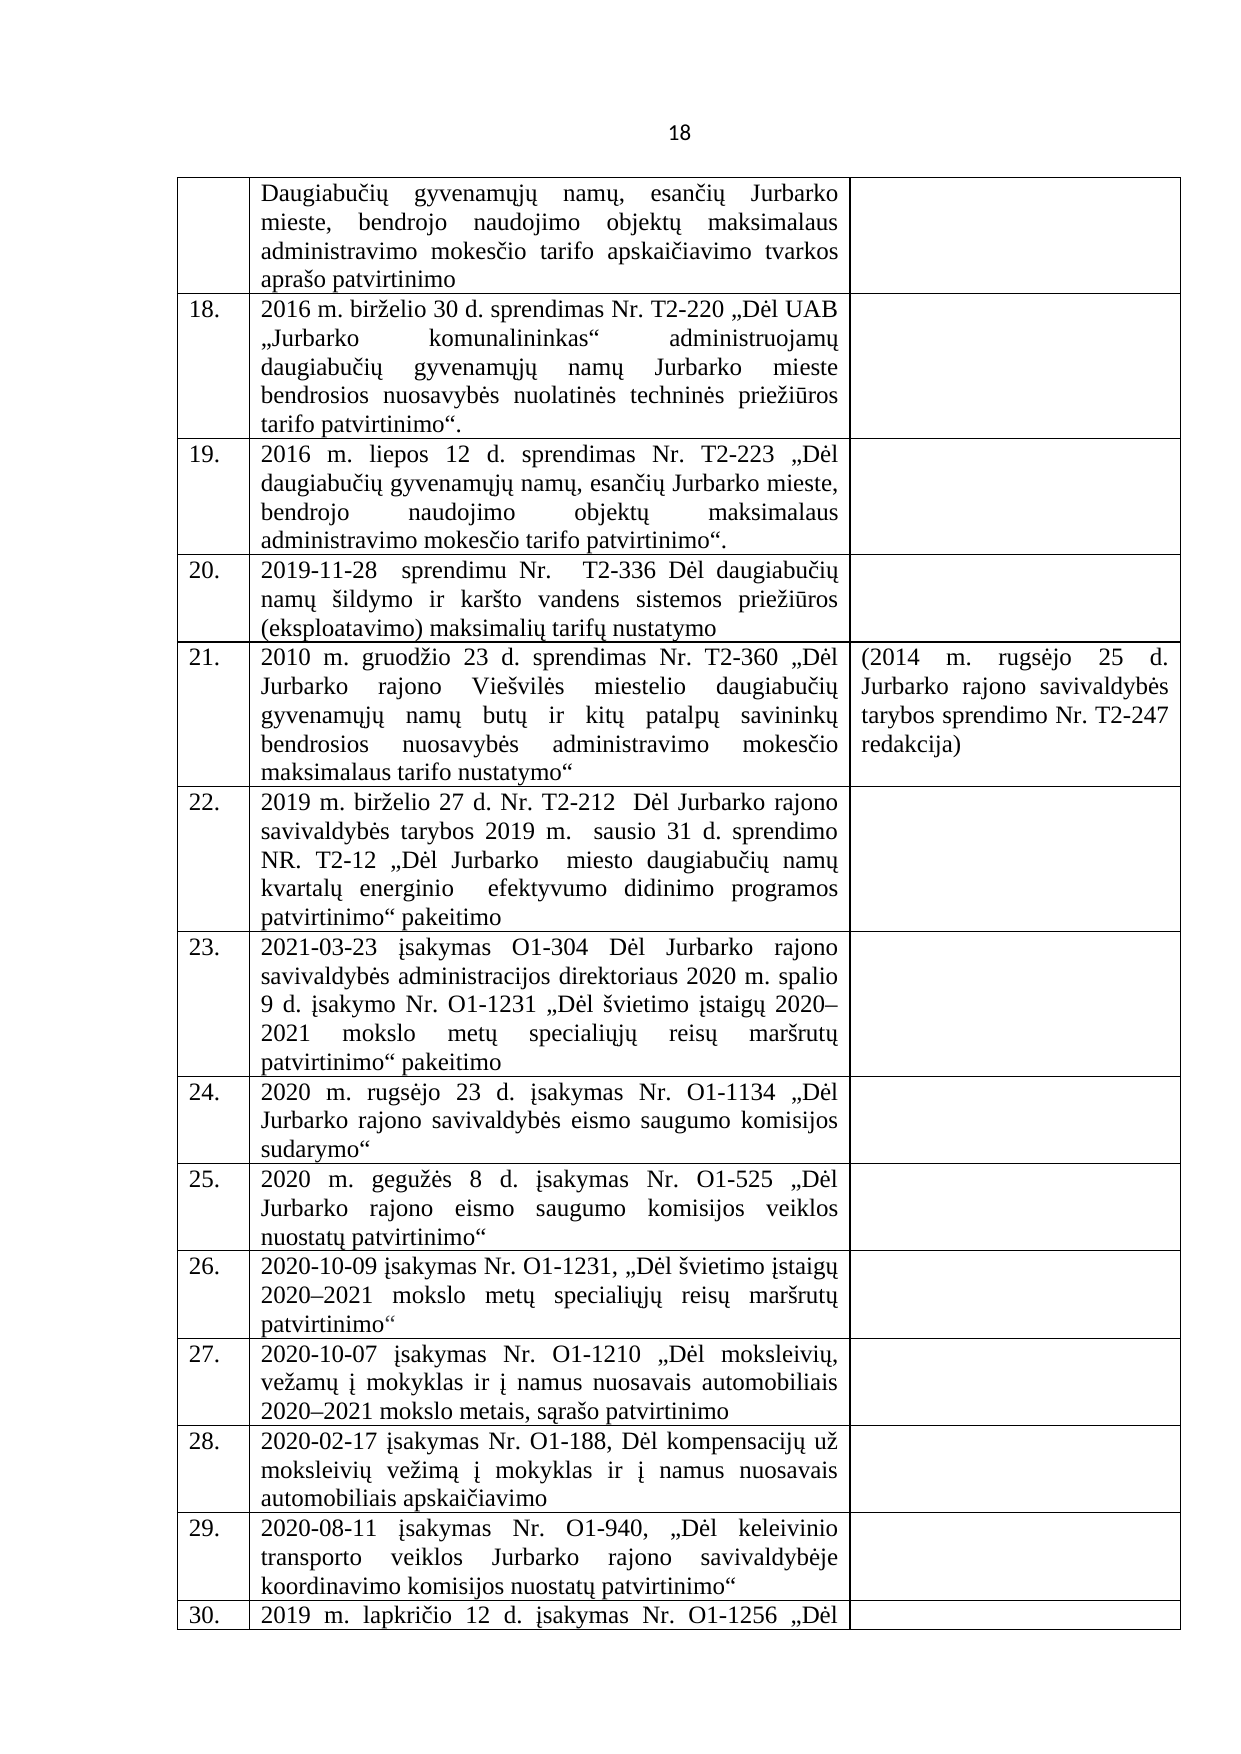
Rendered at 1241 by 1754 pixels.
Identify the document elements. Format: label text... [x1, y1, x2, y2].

table_cell [851, 787, 1180, 931]
table_cell [851, 1339, 1180, 1425]
table_cell 2020 m. gegužės 8 d. įsakymas Nr. O1-525 „Dėl Jurbarko rajono eismo saugumo komisijos veiklos nuostatų patvirtinimo“ [250, 1164, 849, 1250]
table_cell 2020-02-17 įsakymas Nr. O1-188, Dėl kompensacijų už moksleivių vežimą į mokyklas ir į namus nuosavais automobiliais apskaičiavimo [250, 1426, 849, 1512]
table_cell [851, 294, 1180, 438]
table_cell [851, 1077, 1180, 1163]
table_cell 30. [178, 1601, 249, 1629]
table_cell [851, 1164, 1180, 1250]
table_cell 21. [178, 643, 249, 786]
table_cell [851, 1251, 1180, 1338]
table_cell 27. [178, 1339, 249, 1425]
table_cell [851, 1426, 1180, 1512]
table_cell [851, 178, 1180, 293]
table_cell 2020-08-11 įsakymas Nr. O1-940, „Dėl keleivinio transporto veiklos Jurbarko rajono savivaldybėje koordinavimo komisijos nuostatų patvirtinimo“ [250, 1513, 849, 1599]
table_cell (2014 m. rugsėjo 25 d. Jurbarko rajono savivaldybės tarybos sprendimo Nr. T2-247 redakcija) [851, 643, 1180, 786]
table_cell 2021-03-23 įsakymas O1-304 Dėl Jurbarko rajono savivaldybės administracijos direktoriaus 2020 m. spalio 9 d. įsakymo Nr. O1-1231 „Dėl švietimo įstaigų 2020–2021 mokslo metų specialiųjų reisų maršrutų patvirtinimo“ pakeitimo [250, 932, 849, 1076]
table_cell [851, 555, 1180, 641]
table_cell [851, 439, 1180, 554]
table_cell 19. [178, 439, 249, 554]
table_cell 2019-11-28 sprendimu Nr. T2-336 Dėl daugiabučių namų šildymo ir karšto vandens sistemos priežiūros (eksploatavimo) maksimalių tarifų nustatymo [250, 555, 849, 641]
table_cell [851, 932, 1180, 1076]
table_cell 2010 m. gruodžio 23 d. sprendimas Nr. T2-360 „Dėl Jurbarko rajono Viešvilės miestelio daugiabučių gyvenamųjų namų butų ir kitų patalpų savininkų bendrosios nuosavybės administravimo mokesčio maksimalaus tarifo nustatymo“ [250, 643, 849, 786]
table_cell 18. [178, 294, 249, 438]
table_cell 2020-10-07 įsakymas Nr. O1-1210 „Dėl moksleivių, vežamų į mokyklas ir į namus nuosavais automobiliais 2020–2021 mokslo metais, sąrašo patvirtinimo [250, 1339, 849, 1425]
table_cell 23. [178, 932, 249, 1076]
table_cell 25. [178, 1164, 249, 1250]
table_cell 29. [178, 1513, 249, 1599]
table_cell 2020-10-09 įsakymas Nr. O1-1231, „Dėl švietimo įstaigų 2020–2021 mokslo metų specialiųjų reisų maršrutų patvirtinimo“ [250, 1251, 849, 1338]
table_cell 2019 m. birželio 27 d. Nr. T2-212 Dėl Jurbarko rajono savivaldybės tarybos 2019 m. sausio 31 d. sprendimo NR. T2-12 „Dėl Jurbarko miesto daugiabučių namų kvartalų energinio efektyvumo didinimo programos patvirtinimo“ pakeitimo [250, 787, 849, 931]
table_cell [851, 1601, 1180, 1629]
table_cell [178, 178, 249, 293]
table_cell 2016 m. liepos 12 d. sprendimas Nr. T2-223 „Dėl daugiabučių gyvenamųjų namų, esančių Jurbarko mieste, bendrojo naudojimo objektų maksimalaus administravimo mokesčio tarifo patvirtinimo“. [250, 439, 849, 554]
table_cell 28. [178, 1426, 249, 1512]
table_cell 2020 m. rugsėjo 23 d. įsakymas Nr. O1-1134 „Dėl Jurbarko rajono savivaldybės eismo saugumo komisijos sudarymo“ [250, 1077, 849, 1163]
table_cell 20. [178, 555, 249, 641]
table_cell 22. [178, 787, 249, 931]
table_cell 2016 m. birželio 30 d. sprendimas Nr. T2-220 „Dėl UAB „Jurbarko komunalininkas“ administruojamų daugiabučių gyvenamųjų namų Jurbarko mieste bendrosios nuosavybės nuolatinės techninės priežiūros tarifo patvirtinimo“. [250, 294, 849, 438]
table_cell Daugiabučių gyvenamųjų namų, esančių Jurbarko mieste, bendrojo naudojimo objektų maksimalaus administravimo mokesčio tarifo apskaičiavimo tvarkos aprašo patvirtinimo [250, 178, 849, 293]
table_cell [851, 1513, 1180, 1599]
table_cell 26. [178, 1251, 249, 1338]
table_cell 2019 m. lapkričio 12 d. įsakymas Nr. O1-1256 „Dėl [250, 1601, 849, 1629]
table_cell 24. [178, 1077, 249, 1163]
